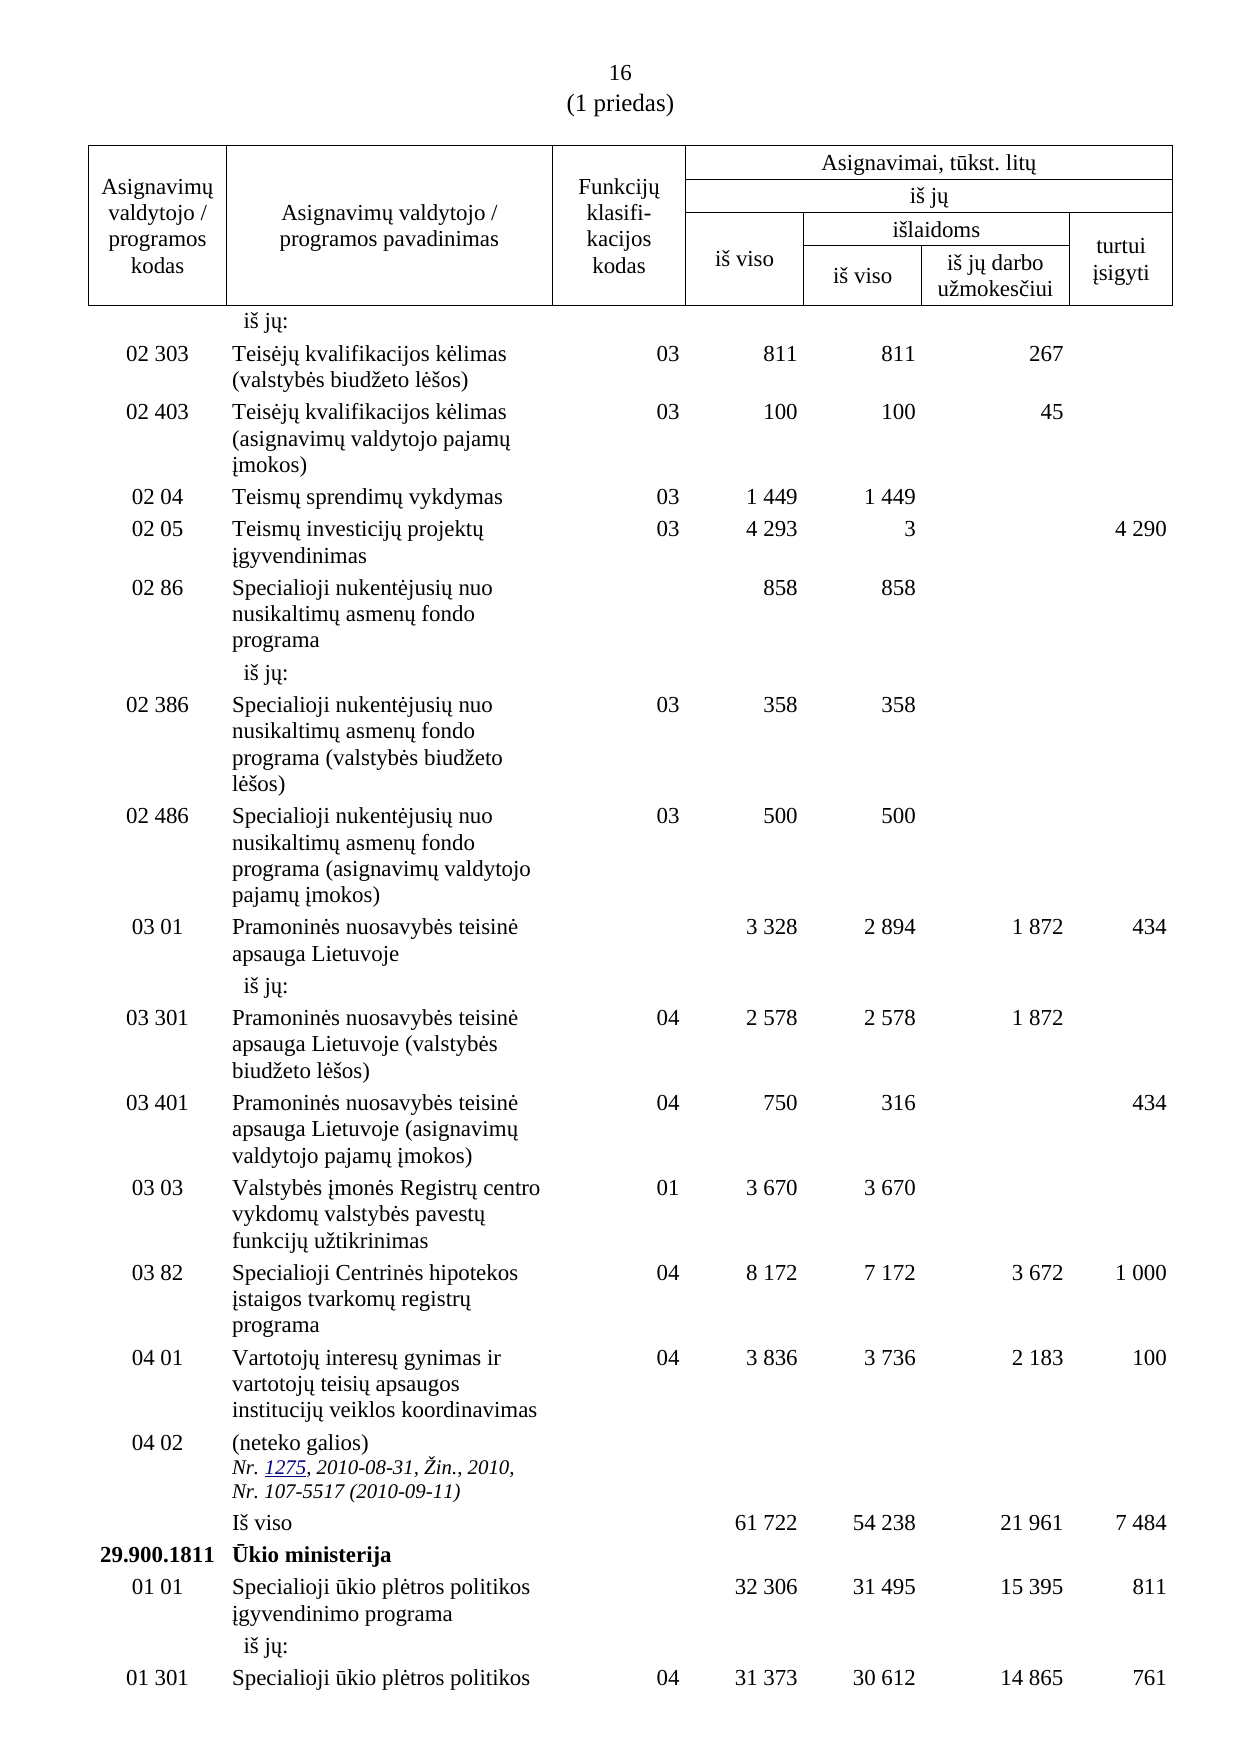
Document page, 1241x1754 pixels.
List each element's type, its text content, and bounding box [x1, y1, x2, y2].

table_cell 3 670 [685, 1171, 803, 1256]
table_cell [1069, 480, 1172, 512]
table_cell 2 578 [685, 1001, 803, 1086]
table_cell iš viso [804, 246, 921, 304]
table_cell 8 172 [685, 1256, 803, 1341]
table_cell Teismų sprendimų vykdymas [226, 480, 552, 512]
table_cell 02 05 [89, 513, 226, 571]
table_header Asignavimų valdytojo / programos pavadinimas [227, 146, 552, 304]
table_header Funkcijų klasifi- kacijos kodas [553, 146, 685, 304]
table_cell 7 172 [803, 1256, 921, 1341]
table_cell [1069, 656, 1172, 688]
table_cell [553, 571, 685, 656]
table_cell Specialioji ūkio plėtros politikos [226, 1661, 552, 1693]
table_cell iš jų: [226, 1629, 552, 1661]
table_cell 2 894 [803, 911, 921, 969]
table_cell [685, 1538, 803, 1570]
table_cell [803, 306, 921, 337]
table_cell [921, 799, 1069, 911]
table_cell 04 [553, 1661, 685, 1693]
table_cell 3 836 [685, 1341, 803, 1426]
table_cell 761 [1069, 1661, 1172, 1693]
table_cell 01 01 [89, 1570, 226, 1629]
table_cell [921, 1629, 1069, 1661]
table_cell 3 328 [685, 911, 803, 969]
table_cell 1 449 [685, 480, 803, 512]
table_cell [921, 1171, 1069, 1256]
table_cell Specialioji nukentėjusių nuo nusikaltimų asmenų fondo programa (valstybės biudžeto lėšos) [226, 688, 552, 799]
table_cell 2 183 [921, 1341, 1069, 1426]
table_header Asignavimų valdytojo / programos kodas [89, 146, 226, 304]
table_cell 02 04 [89, 480, 226, 512]
table_cell 03 [553, 688, 685, 799]
table_cell 4 293 [685, 513, 803, 571]
table_cell [921, 306, 1069, 337]
table_cell 100 [685, 395, 803, 480]
table_cell Teismų investicijų projektų įgyvendinimas [226, 513, 552, 571]
table_cell 4 290 [1069, 513, 1172, 571]
table_cell 3 736 [803, 1341, 921, 1426]
table_cell [1069, 1171, 1172, 1256]
table_cell išlaidoms [804, 213, 1069, 245]
table_cell 04 [553, 1086, 685, 1171]
table_cell Specialioji Centrinės hipotekos įstaigos tvarkomų registrų programa [226, 1256, 552, 1341]
table_cell 04 [553, 1001, 685, 1086]
table_cell Specialioji ūkio plėtros politikos įgyvendinimo programa [226, 1570, 552, 1629]
table_cell Iš viso [226, 1506, 552, 1538]
table_cell [803, 1426, 921, 1506]
table_cell 14 865 [921, 1661, 1069, 1693]
table_cell 45 [921, 395, 1069, 480]
table_cell Teisėjų kvalifikacijos kėlimas (asignavimų valdytojo pajamų įmokos) [226, 395, 552, 480]
table_cell 32 306 [685, 1570, 803, 1629]
table_cell [1069, 571, 1172, 656]
table_cell 31 495 [803, 1570, 921, 1629]
table_cell 434 [1069, 911, 1172, 969]
table_cell [553, 306, 685, 337]
table_cell 30 612 [803, 1661, 921, 1693]
table_cell 3 670 [803, 1171, 921, 1256]
table_cell [685, 1629, 803, 1661]
table_cell [1069, 1538, 1172, 1570]
table_cell 3 672 [921, 1256, 1069, 1341]
table_cell 04 [553, 1256, 685, 1341]
table_cell [553, 656, 685, 688]
table_cell 811 [803, 337, 921, 395]
table_cell 02 86 [89, 571, 226, 656]
table_cell [921, 513, 1069, 571]
table_cell [89, 969, 226, 1001]
table_cell 1 872 [921, 911, 1069, 969]
table_header Asignavimai, tūkst. litų [686, 146, 1172, 178]
table_cell [553, 911, 685, 969]
table_cell 500 [685, 799, 803, 911]
table_cell 1 449 [803, 480, 921, 512]
table_cell 01 [553, 1171, 685, 1256]
table_cell [921, 656, 1069, 688]
table_cell 04 01 [89, 1341, 226, 1426]
table_cell [803, 1629, 921, 1661]
table_cell [553, 1506, 685, 1538]
table_cell 04 [553, 1341, 685, 1426]
table_cell [685, 1426, 803, 1506]
table_cell [89, 306, 226, 337]
table_cell [1069, 688, 1172, 799]
table_cell [921, 969, 1069, 1001]
table_cell [89, 1506, 226, 1538]
table_cell [921, 480, 1069, 512]
table_cell 03 03 [89, 1171, 226, 1256]
table_cell 3 [803, 513, 921, 571]
table_cell 54 238 [803, 1506, 921, 1538]
table_cell 03 [553, 395, 685, 480]
table_cell turtui įsigyti [1070, 213, 1172, 304]
table_cell 267 [921, 337, 1069, 395]
table_cell [1069, 799, 1172, 911]
table_cell Pramoninės nuosavybės teisinė apsauga Lietuvoje (valstybės biudžeto lėšos) [226, 1001, 552, 1086]
table_cell 03 01 [89, 911, 226, 969]
table_cell [921, 688, 1069, 799]
table_cell 358 [685, 688, 803, 799]
table_cell 434 [1069, 1086, 1172, 1171]
table_cell [921, 1538, 1069, 1570]
table_cell 02 486 [89, 799, 226, 911]
table_cell [1069, 969, 1172, 1001]
table_cell Specialioji nukentėjusių nuo nusikaltimų asmenų fondo programa (asignavimų valdytojo pajamų įmokos) [226, 799, 552, 911]
table_cell Ūkio ministerija [226, 1538, 552, 1570]
table_cell 811 [685, 337, 803, 395]
table_cell 7 484 [1069, 1506, 1172, 1538]
table_cell 02 386 [89, 688, 226, 799]
table_cell 100 [1069, 1341, 1172, 1426]
table_cell iš jų: [226, 969, 552, 1001]
table_cell 31 373 [685, 1661, 803, 1693]
table_cell 29.900.1811 [89, 1538, 226, 1570]
table_cell (neteko galios) Nr. 1275, 2010-08-31, Žin., 2010, Nr. 107-5517 (2010-09-11) [226, 1426, 552, 1506]
table_cell 03 401 [89, 1086, 226, 1171]
table_cell iš jų: [226, 656, 552, 688]
table_cell 01 301 [89, 1661, 226, 1693]
table_cell Specialioji nukentėjusių nuo nusikaltimų asmenų fondo programa [226, 571, 552, 656]
table_cell 03 82 [89, 1256, 226, 1341]
table_cell [1069, 306, 1172, 337]
table_cell [553, 1538, 685, 1570]
table_cell [921, 1426, 1069, 1506]
table_cell 750 [685, 1086, 803, 1171]
table_cell Pramoninės nuosavybės teisinė apsauga Lietuvoje (asignavimų valdytojo pajamų įmokos) [226, 1086, 552, 1171]
table_cell [553, 1426, 685, 1506]
table_cell 15 395 [921, 1570, 1069, 1629]
table_cell 02 303 [89, 337, 226, 395]
table_cell Pramoninės nuosavybės teisinė apsauga Lietuvoje [226, 911, 552, 969]
table_cell 03 [553, 480, 685, 512]
table_cell [803, 1538, 921, 1570]
table_cell 03 [553, 799, 685, 911]
table_cell [1069, 337, 1172, 395]
table_cell 21 961 [921, 1506, 1069, 1538]
table_cell iš viso [686, 213, 803, 304]
table_cell [803, 969, 921, 1001]
table_cell [685, 306, 803, 337]
table_cell [921, 571, 1069, 656]
table_cell iš jų: [226, 306, 552, 337]
table_cell [921, 1086, 1069, 1171]
table_cell 02 403 [89, 395, 226, 480]
table_cell 500 [803, 799, 921, 911]
table_cell Teisėjų kvalifikacijos kėlimas (valstybės biudžeto lėšos) [226, 337, 552, 395]
table_cell [1069, 395, 1172, 480]
table_cell [803, 656, 921, 688]
table_cell iš jų darbo užmokesčiui [922, 246, 1069, 304]
table_cell 03 [553, 337, 685, 395]
table_cell 1 000 [1069, 1256, 1172, 1341]
table_cell 858 [803, 571, 921, 656]
table_cell [89, 1629, 226, 1661]
table_cell [89, 656, 226, 688]
table_cell Vartotojų interesų gynimas ir vartotojų teisių apsaugos institucijų veiklos koordinavimas [226, 1341, 552, 1426]
table_cell 316 [803, 1086, 921, 1171]
table_cell [553, 1629, 685, 1661]
table_cell 61 722 [685, 1506, 803, 1538]
table_cell Valstybės įmonės Registrų centro vykdomų valstybės pavestų funkcijų užtikrinimas [226, 1171, 552, 1256]
table_cell [1069, 1001, 1172, 1086]
table_cell [685, 969, 803, 1001]
table_cell [553, 969, 685, 1001]
table_cell [685, 656, 803, 688]
table_cell 03 [553, 513, 685, 571]
table_cell [553, 1570, 685, 1629]
table_cell [1069, 1629, 1172, 1661]
table_cell iš jų [686, 180, 1172, 212]
table_cell 358 [803, 688, 921, 799]
table_cell [1069, 1426, 1172, 1506]
table_cell 100 [803, 395, 921, 480]
table_cell 04 02 [89, 1426, 226, 1506]
table_cell 03 301 [89, 1001, 226, 1086]
table_cell 858 [685, 571, 803, 656]
table_cell 1 872 [921, 1001, 1069, 1086]
table_cell 2 578 [803, 1001, 921, 1086]
table_cell 811 [1069, 1570, 1172, 1629]
